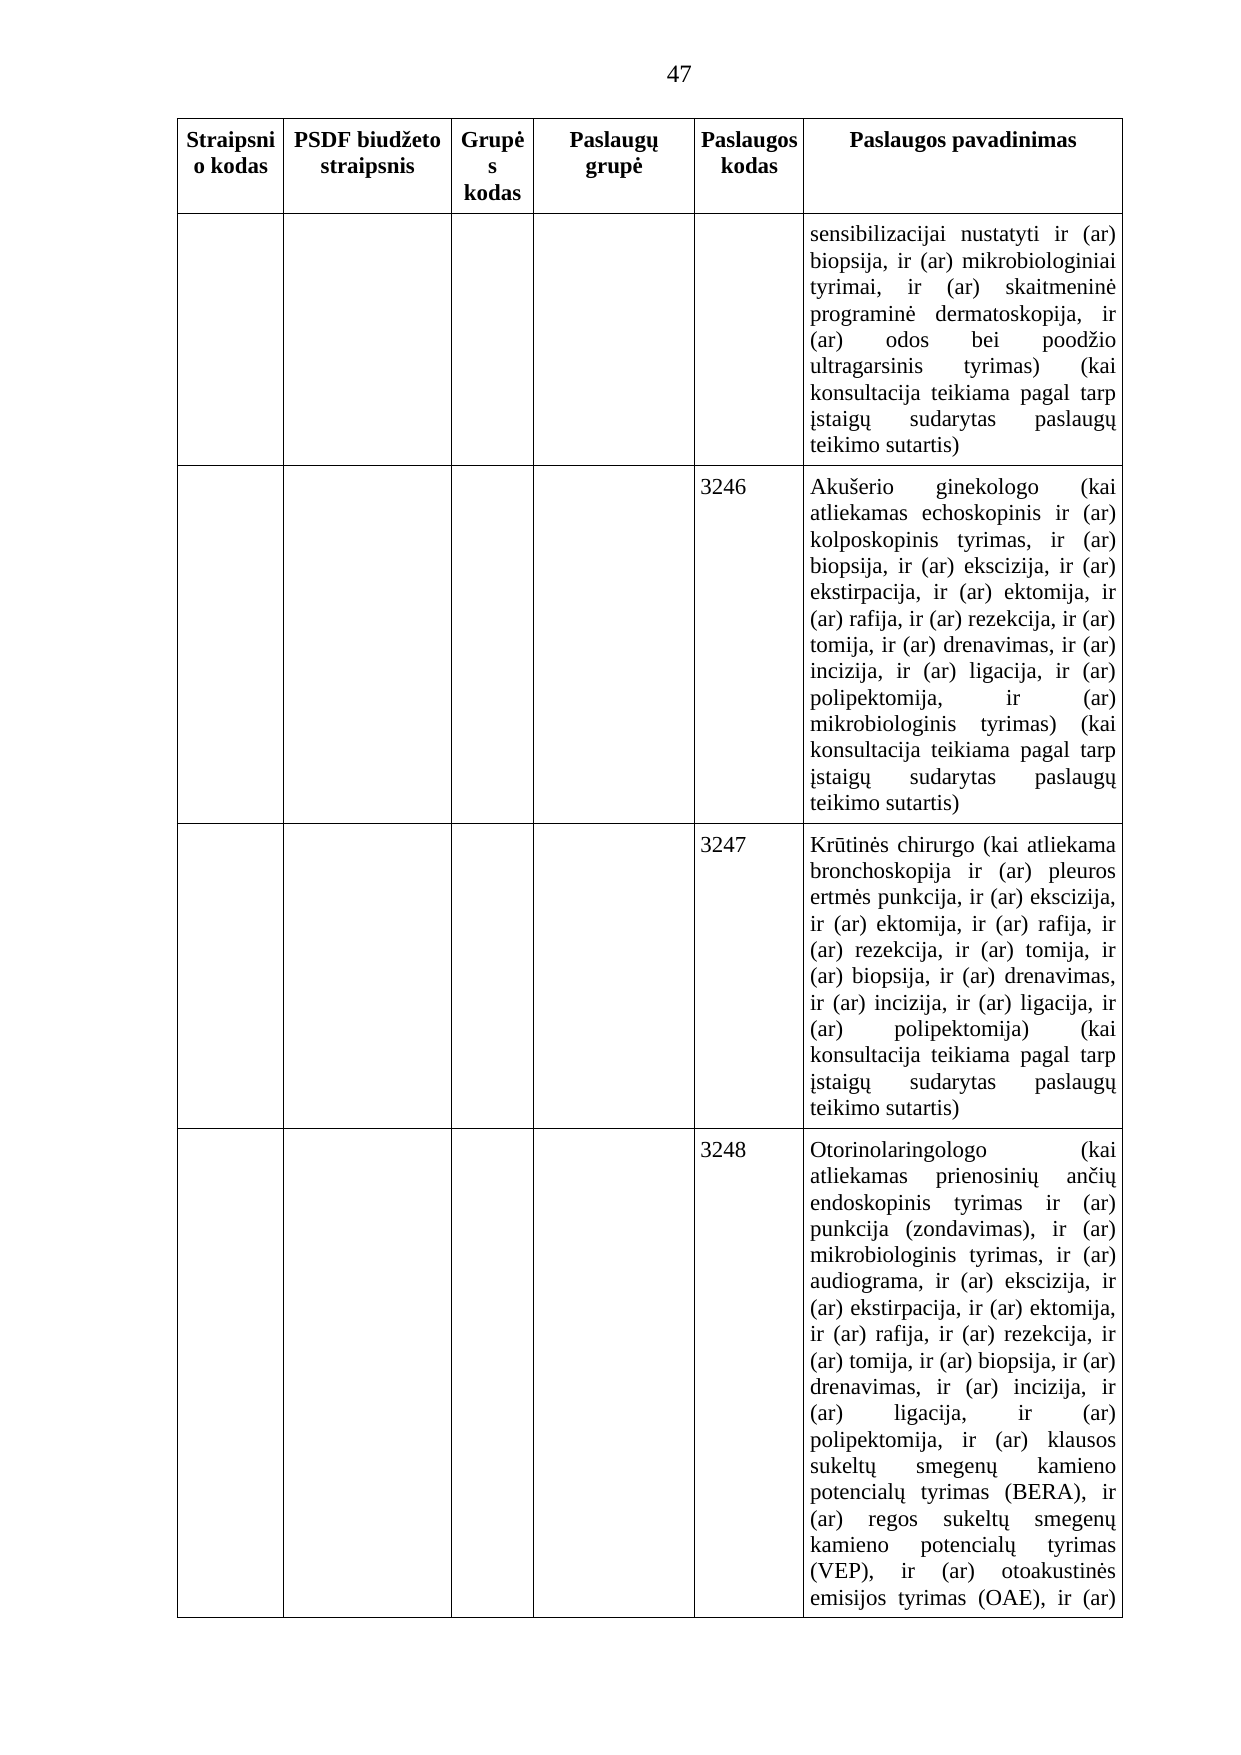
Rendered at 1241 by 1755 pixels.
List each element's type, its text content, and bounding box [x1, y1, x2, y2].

table_cell [284, 824, 451, 1128]
table_cell Akušerio ginekologo (kai atliekamas echoskopinis ir (ar) kolposkopinis tyrimas, ir (ar) biopsija, ir (ar) ekscizija, ir (ar) ekstirpacija, ir (ar) ektomija, ir (ar) rafija, ir (ar) rezekcija, ir (ar) tomija, ir (ar) drenavimas, ir (ar) incizija, ir (ar) ligacija, ir (ar) polipektomija, ir (ar) mikrobiologinis tyrimas) (kai konsultacija teikiama pagal tarp įstaigų sudarytas paslaugų teikimo sutartis) [804, 466, 1122, 823]
table_cell [284, 214, 451, 465]
table_cell [452, 824, 533, 1128]
table_cell sensibilizacijai nustatyti ir (ar) biopsija, ir (ar) mikrobiologiniai tyrimai, ir (ar) skaitmeninė programinė dermatoskopija, ir (ar) odos bei poodžio ultragarsinis tyrimas) (kai konsultacija teikiama pagal tarp įstaigų sudarytas paslaugų teikimo sutartis) [804, 214, 1122, 465]
table_header Paslaugų grupė [534, 119, 694, 212]
table_cell [452, 214, 533, 465]
table_cell [178, 214, 283, 465]
table_cell Otorinolaringologo (kai atliekamas prienosinių ančių endoskopinis tyrimas ir (ar) punkcija (zondavimas), ir (ar) mikrobiologinis tyrimas, ir (ar) audiograma, ir (ar) ekscizija, ir (ar) ekstirpacija, ir (ar) ektomija, ir (ar) rafija, ir (ar) rezekcija, ir (ar) tomija, ir (ar) biopsija, ir (ar) drenavimas, ir (ar) incizija, ir (ar) ligacija, ir (ar) polipektomija, ir (ar) klausos sukeltų smegenų kamieno potencialų tyrimas (BERA), ir (ar) regos sukeltų smegenų kamieno potencialų tyrimas (VEP), ir (ar) otoakustinės emisijos tyrimas (OAE), ir (ar) [804, 1129, 1122, 1617]
table_header Paslaugos kodas [695, 119, 803, 212]
table_header PSDF biudžeto straipsnis [284, 119, 451, 212]
table_cell [452, 466, 533, 823]
table_cell 3246 [695, 466, 803, 823]
table_cell [178, 466, 283, 823]
table_header Paslaugos pavadinimas [804, 119, 1122, 212]
table_cell [534, 214, 694, 465]
table_cell [284, 1129, 451, 1617]
table_cell [178, 824, 283, 1128]
table_cell 3247 [695, 824, 803, 1128]
table_header Straipsnio kodas [178, 119, 283, 212]
table_header Grupės kodas [452, 119, 533, 212]
table_cell Krūtinės chirurgo (kai atliekama bronchoskopija ir (ar) pleuros ertmės punkcija, ir (ar) ekscizija, ir (ar) ektomija, ir (ar) rafija, ir (ar) rezekcija, ir (ar) tomija, ir (ar) biopsija, ir (ar) drenavimas, ir (ar) incizija, ir (ar) ligacija, ir (ar) polipektomija) (kai konsultacija teikiama pagal tarp įstaigų sudarytas paslaugų teikimo sutartis) [804, 824, 1122, 1128]
table_cell [452, 1129, 533, 1617]
table_cell [178, 1129, 283, 1617]
table_cell [695, 214, 803, 465]
table_cell 3248 [695, 1129, 803, 1617]
table_cell [534, 466, 694, 823]
table_cell [534, 824, 694, 1128]
table_cell [534, 1129, 694, 1617]
table_cell [284, 466, 451, 823]
